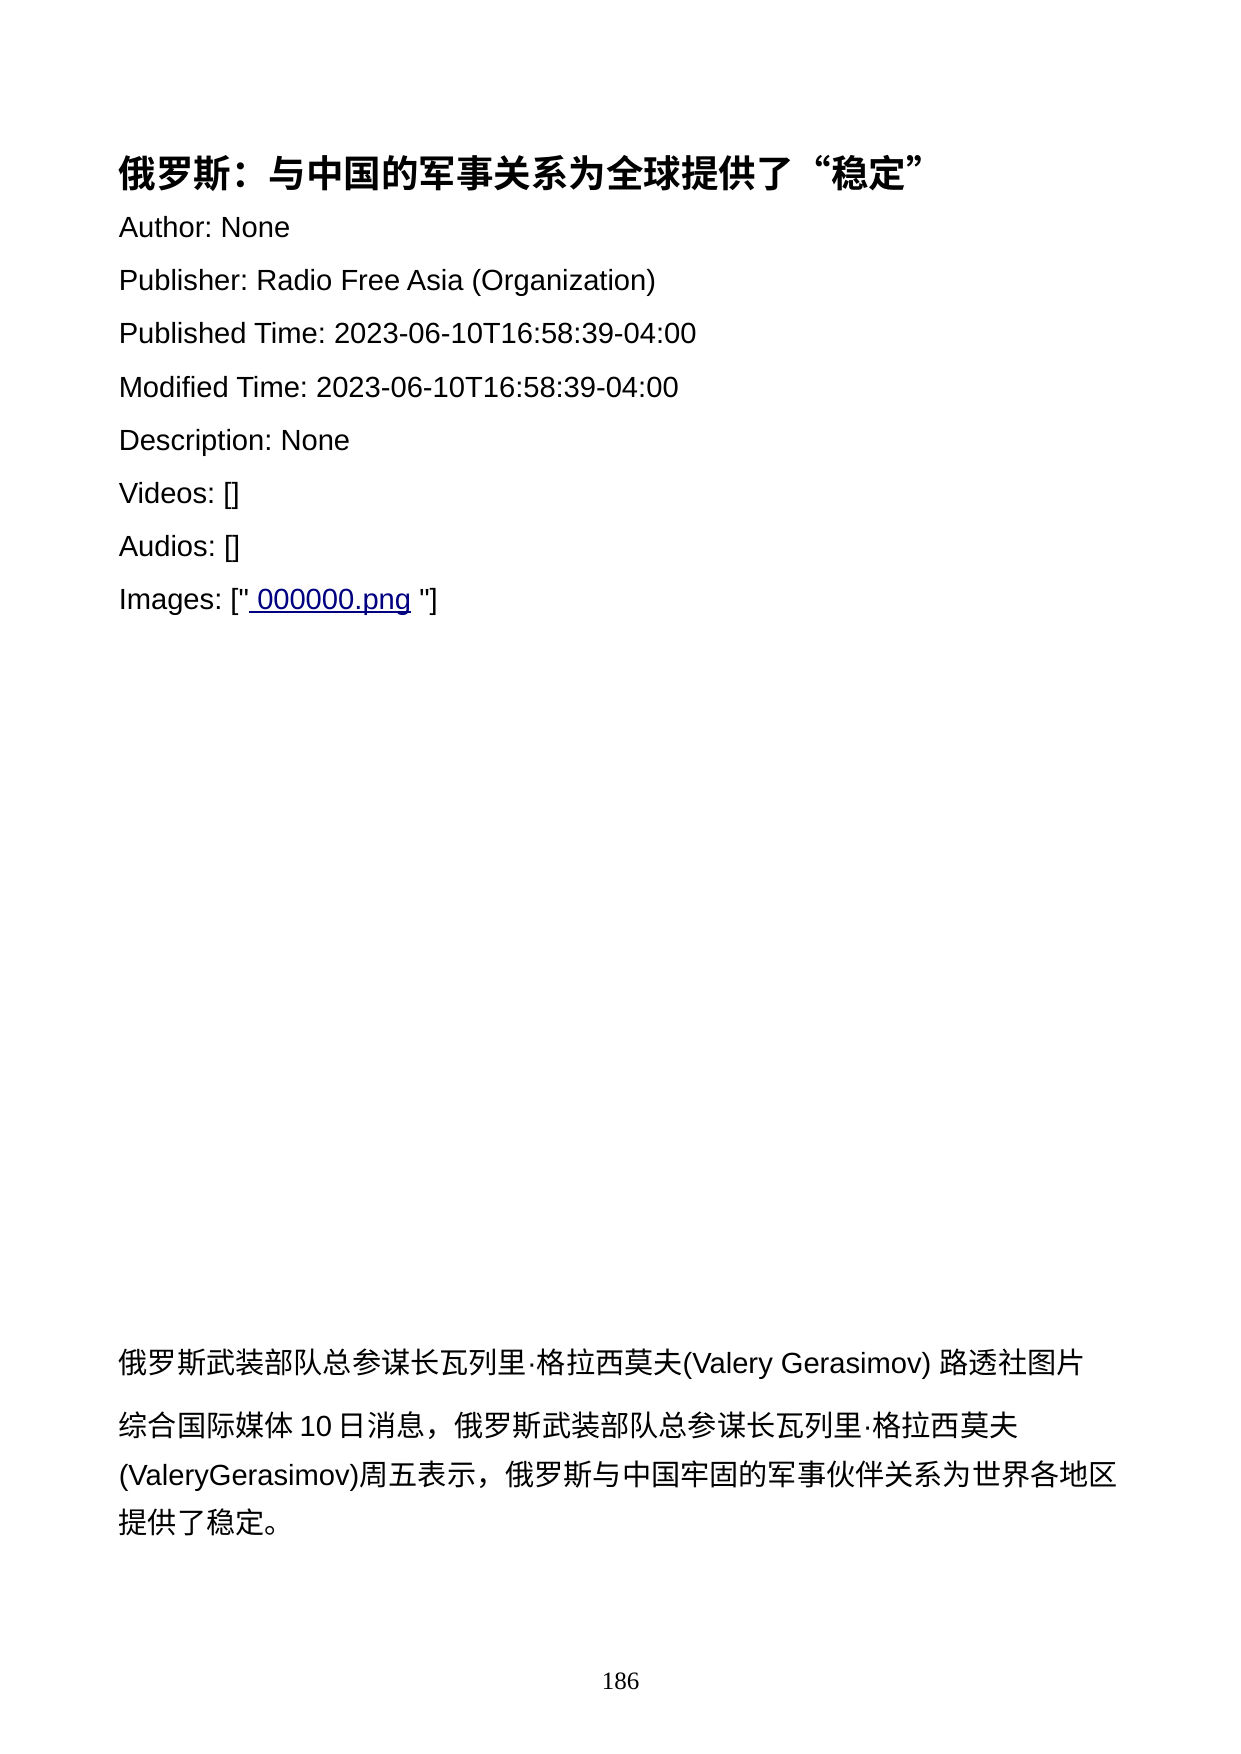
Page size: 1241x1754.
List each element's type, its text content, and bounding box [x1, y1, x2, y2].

text Modified Time: 2023-06-10T16:58:39-04:00 [118, 370, 1122, 403]
subtitle 俄罗斯：与中国的军事关系为全球提供了“稳定” [118, 143, 1122, 198]
text Videos: [] [118, 476, 1122, 509]
text Published Time: 2023-06-10T16:58:39-04:00 [118, 317, 1122, 350]
text Audios: [] [118, 529, 1122, 563]
text 俄罗斯武装部队总参谋长瓦列里·格拉西莫夫(Valery Gerasimov) 路透社图片 [118, 635, 1122, 1382]
text Images: [" 000000.png "] [118, 582, 1122, 616]
text Author: None [118, 210, 1122, 244]
text Publisher: Radio Free Asia (Organization) [118, 263, 1122, 297]
text Description: None [118, 423, 1122, 456]
text 综合国际媒体10日消息，俄罗斯武装部队总参谋长瓦列里·格拉西莫夫 (ValeryGerasimov)周五表示，俄罗斯与中国牢固的军事伙伴关系为世界各地区提供了稳定。 [118, 1403, 1122, 1542]
